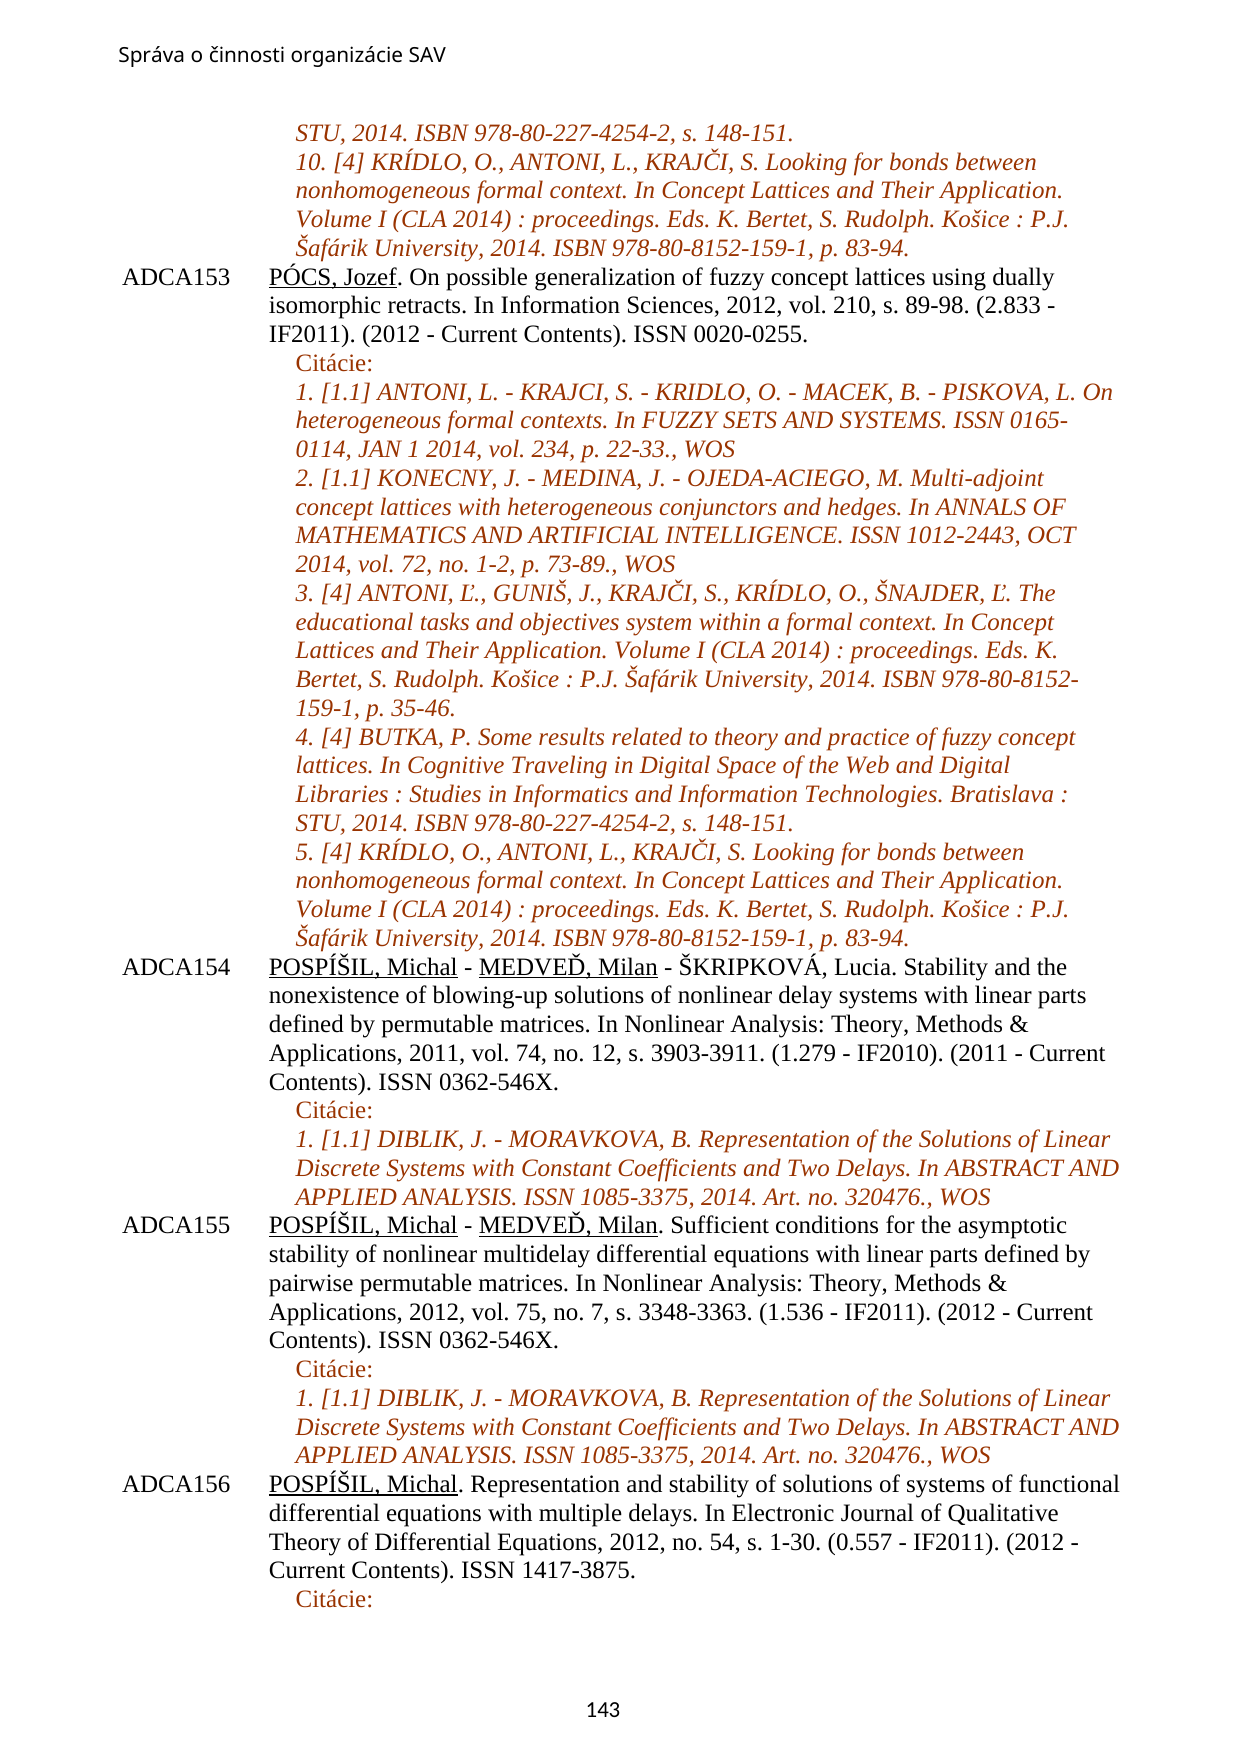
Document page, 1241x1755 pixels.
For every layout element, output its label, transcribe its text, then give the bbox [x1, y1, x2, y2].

table_header ADCA153 [122, 262, 269, 348]
text 5. [4] KRÍDLO, O., ANTONI, L., KRAJČI, S. Looking for bonds between nonhomogeneous formal context. In Concept Lattices and Their Application. Volume I (CLA 2014) : proceedings. Eds. K. Bertet, S. Rudolph. Košice : P.J. Šafárik University, 2014. ISBN 978-80-8152-159-1, p. 83-94. [295, 837, 1122, 952]
table_header PÓCS, Jozef. On possible generalization of fuzzy concept lattices using dually isomorphic retracts. In Information Sciences, 2012, vol. 210, s. 89-98. (2.833 - IF2011). (2012 - Current Contents). ISSN 0020-0255. [269, 262, 1122, 348]
text 10. [4] KRÍDLO, O., ANTONI, L., KRAJČI, S. Looking for bonds between nonhomogeneous formal context. In Concept Lattices and Their Application. Volume I (CLA 2014) : proceedings. Eds. K. Bertet, S. Rudolph. Košice : P.J. Šafárik University, 2014. ISBN 978-80-8152-159-1, p. 83-94. [295, 147, 1122, 262]
text 4. [4] BUTKA, P. Some results related to theory and practice of fuzzy concept lattices. In Cognitive Traveling in Digital Space of the Web and Digital Libraries : Studies in Informatics and Information Technologies. Bratislava : STU, 2014. ISBN 978-80-227-4254-2, s. 148-151. [295, 722, 1122, 837]
table_header ADCA155 [122, 1211, 269, 1354]
text 3. [4] ANTONI, Ľ., GUNIŠ, J., KRAJČI, S., KRÍDLO, O., ŠNAJDER, Ľ. The educational tasks and objectives system within a formal context. In Concept Lattices and Their Application. Volume I (CLA 2014) : proceedings. Eds. K. Bertet, S. Rudolph. Košice : P.J. Šafárik University, 2014. ISBN 978-80-8152-159-1, p. 35-46. [295, 578, 1122, 722]
table_header POSPÍŠIL, Michal - MEDVEĎ, Milan - ŠKRIPKOVÁ, Lucia. Stability and the nonexistence of blowing-up solutions of nonlinear delay systems with linear parts defined by permutable matrices. In Nonlinear Analysis: Theory, Methods & Applications, 2011, vol. 74, no. 12, s. 3903-3911. (1.279 - IF2010). (2011 - Current Contents). ISSN 0362-546X. [269, 952, 1122, 1096]
text 1. [1.1] DIBLIK, J. - MORAVKOVA, B. Representation of the Solutions of Linear Discrete Systems with Constant Coefficients and Two Delays. In ABSTRACT AND APPLIED ANALYSIS. ISSN 1085-3375, 2014. Art. no. 320476., WOS [295, 1383, 1122, 1469]
text 1. [1.1] DIBLIK, J. - MORAVKOVA, B. Representation of the Solutions of Linear Discrete Systems with Constant Coefficients and Two Delays. In ABSTRACT AND APPLIED ANALYSIS. ISSN 1085-3375, 2014. Art. no. 320476., WOS [295, 1124, 1122, 1211]
table_header POSPÍŠIL, Michal. Representation and stability of solutions of systems of functional differential equations with multiple delays. In Electronic Journal of Qualitative Theory of Differential Equations, 2012, no. 54, s. 1-30. (0.557 - IF2011). (2012 - Current Contents). ISSN 1417-3875. [269, 1469, 1122, 1584]
text STU, 2014. ISBN 978-80-227-4254-2, s. 148-151. [295, 118, 1122, 147]
text 2. [1.1] KONECNY, J. - MEDINA, J. - OJEDA-ACIEGO, M. Multi-adjoint concept lattices with heterogeneous conjunctors and hedges. In ANNALS OF MATHEMATICS AND ARTIFICIAL INTELLIGENCE. ISSN 1012-2443, OCT 2014, vol. 72, no. 1-2, p. 73-89., WOS [295, 463, 1122, 578]
table_header ADCA156 [122, 1469, 269, 1584]
table_header ADCA154 [122, 952, 269, 1096]
table_header POSPÍŠIL, Michal - MEDVEĎ, Milan. Sufficient conditions for the asymptotic stability of nonlinear multidelay differential equations with linear parts defined by pairwise permutable matrices. In Nonlinear Analysis: Theory, Methods & Applications, 2012, vol. 75, no. 7, s. 3348-3363. (1.536 - IF2011). (2012 - Current Contents). ISSN 0362-546X. [269, 1211, 1122, 1354]
text 1. [1.1] ANTONI, L. - KRAJCI, S. - KRIDLO, O. - MACEK, B. - PISKOVA, L. On heterogeneous formal contexts. In FUZZY SETS AND SYSTEMS. ISSN 0165-0114, JAN 1 2014, vol. 234, p. 22-33., WOS [295, 377, 1122, 463]
text Citácie: [295, 1354, 1122, 1383]
text Citácie: [295, 348, 1122, 377]
text Citácie: [295, 1584, 1122, 1613]
text Citácie: [295, 1096, 1122, 1124]
